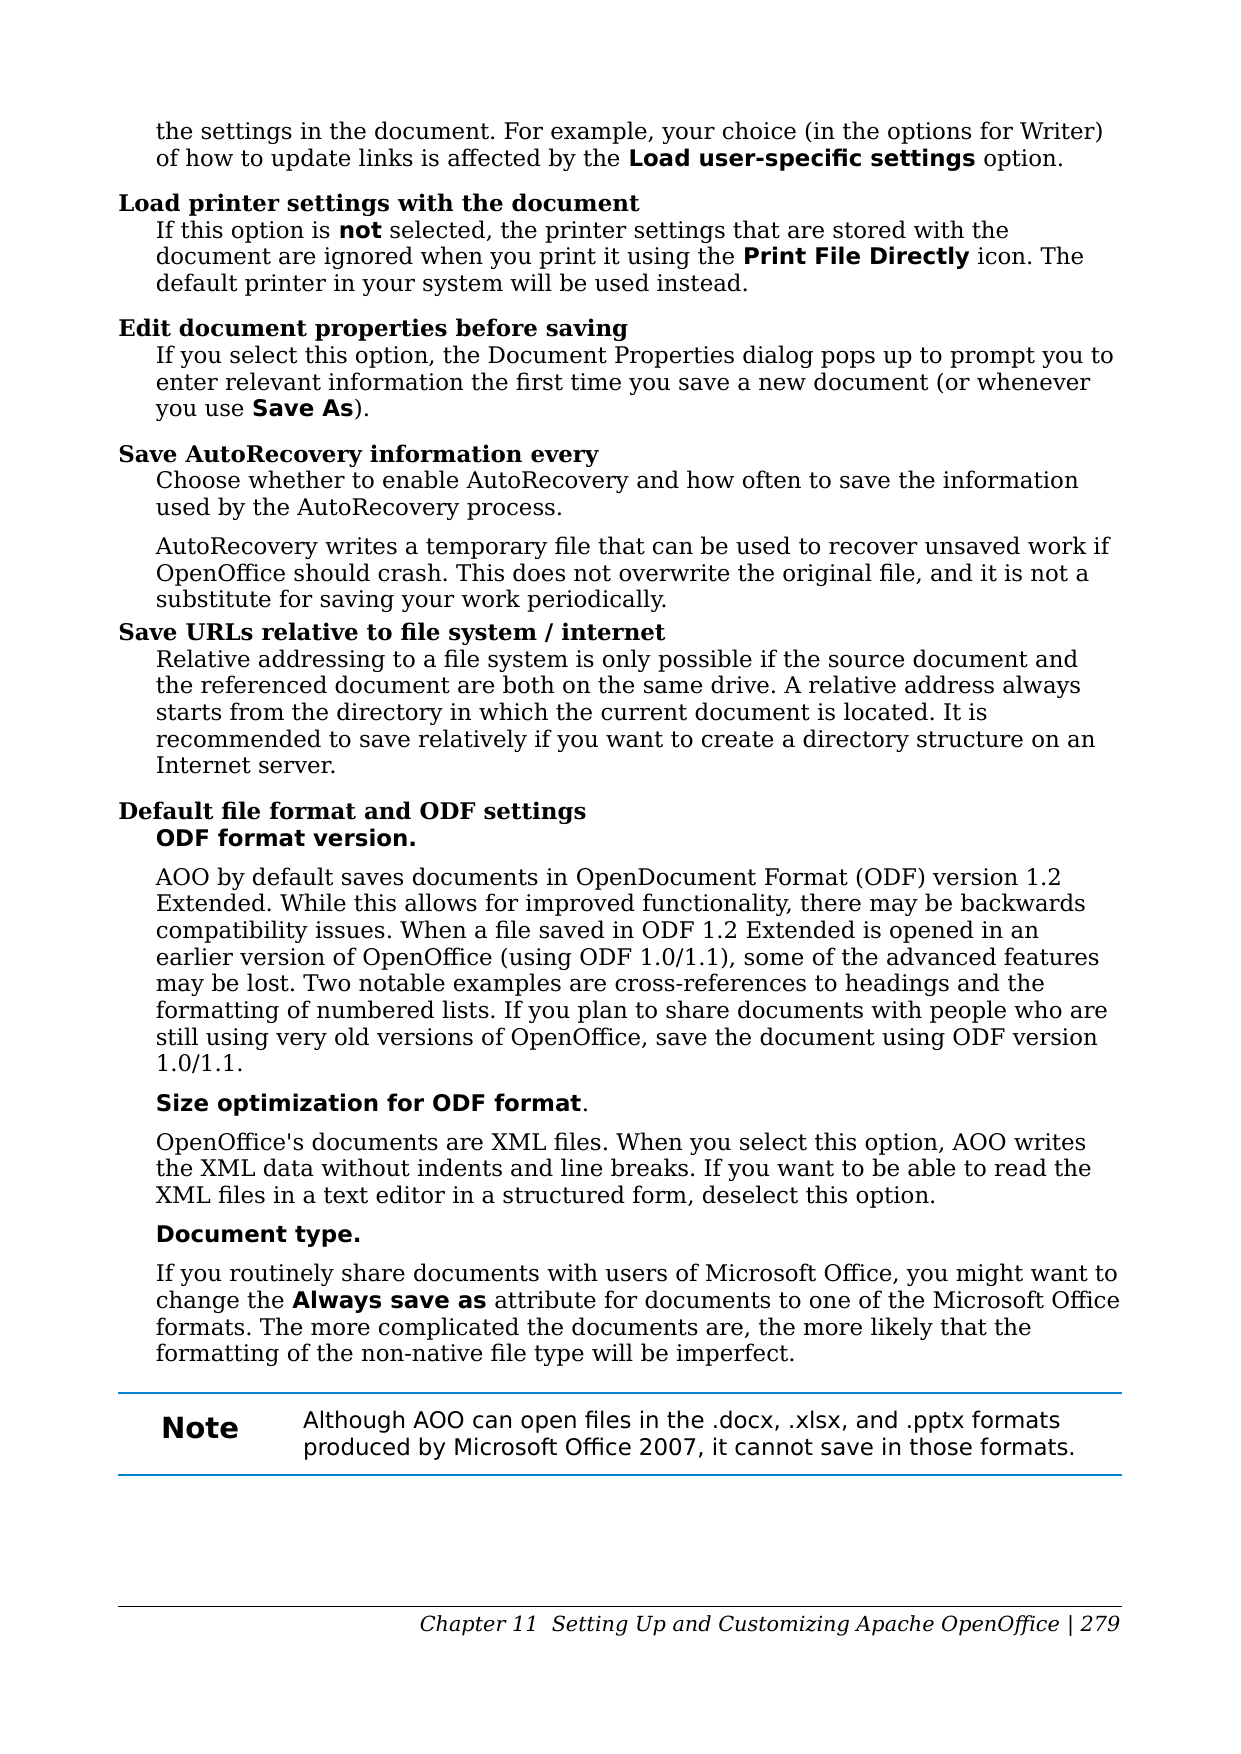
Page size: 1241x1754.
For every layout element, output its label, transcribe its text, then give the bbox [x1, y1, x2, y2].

text Size optimization for ODF format. [156, 1090, 1122, 1116]
text Relative addressing to a file system is only possible if the source document and the referenced document are both on the same drive. A relative address always starts from the directory in which the current document is located. It is recommended to save relatively if you want to create a directory structure on an Internet server. [156, 646, 1122, 779]
text ODF format version. [156, 825, 1122, 851]
text Load printer settings with the document [118, 190, 1122, 217]
text the settings in the document. For example, your choice (in the options for Writer) of how to update links is affected by the Load user-specific settings option. [156, 118, 1122, 171]
text Save URLs relative to file system / internet [118, 619, 1122, 646]
table_header Note [118, 1394, 281, 1473]
text AutoRecovery writes a temporary file that can be used to recover unsaved work if OpenOffice should crash. This does not overwrite the original file, and it is not a substitute for saving your work periodically. [156, 533, 1122, 613]
text Document type. [156, 1221, 1122, 1248]
text Edit document properties before saving [118, 315, 1122, 342]
text If this option is not selected, the printer settings that are stored with the document are ignored when you print it using the Print File Directly icon. The default printer in your system will be used instead. [156, 217, 1122, 297]
text Default file format and ODF settings [118, 798, 1122, 825]
text Choose whether to enable AutoRecovery and how often to save the information used by the AutoRecovery process. [156, 467, 1122, 521]
text AOO by default saves documents in OpenDocument Format (ODF) version 1.2 Extended. While this allows for improved functionality, there may be backwards compatibility issues. When a file saved in ODF 1.2 Extended is opened in an earlier version of OpenOffice (using ODF 1.0/1.1), some of the advanced features may be lost. Two notable examples are cross-references to headings and the formatting of numbered lists. If you plan to share documents with people who are still using very old versions of OpenOffice, save the document using ODF version 1.0/1.1. [156, 864, 1122, 1077]
text If you routinely share documents with users of Microsoft Office, you might want to change the Always save as attribute for documents to one of the Microsoft Office formats. The more complicated the documents are, the more likely that the formatting of the non-native file type will be imperfect. [156, 1261, 1122, 1367]
table_header Although AOO can open files in the .docx, .xlsx, and .pptx formats produced by Microsoft Office 2007, it cannot save in those formats. [281, 1394, 1122, 1473]
text OpenOffice's documents are XML files. When you select this option, AOO writes the XML data without indents and line breaks. If you want to be able to read the XML files in a text editor in a structured form, deselect this option. [156, 1129, 1122, 1209]
text Save AutoRecovery information every [118, 441, 1122, 467]
text If you select this option, the Document Properties dialog pops up to prompt you to enter relevant information the first time you save a new document (or whenever you use Save As). [156, 342, 1122, 422]
